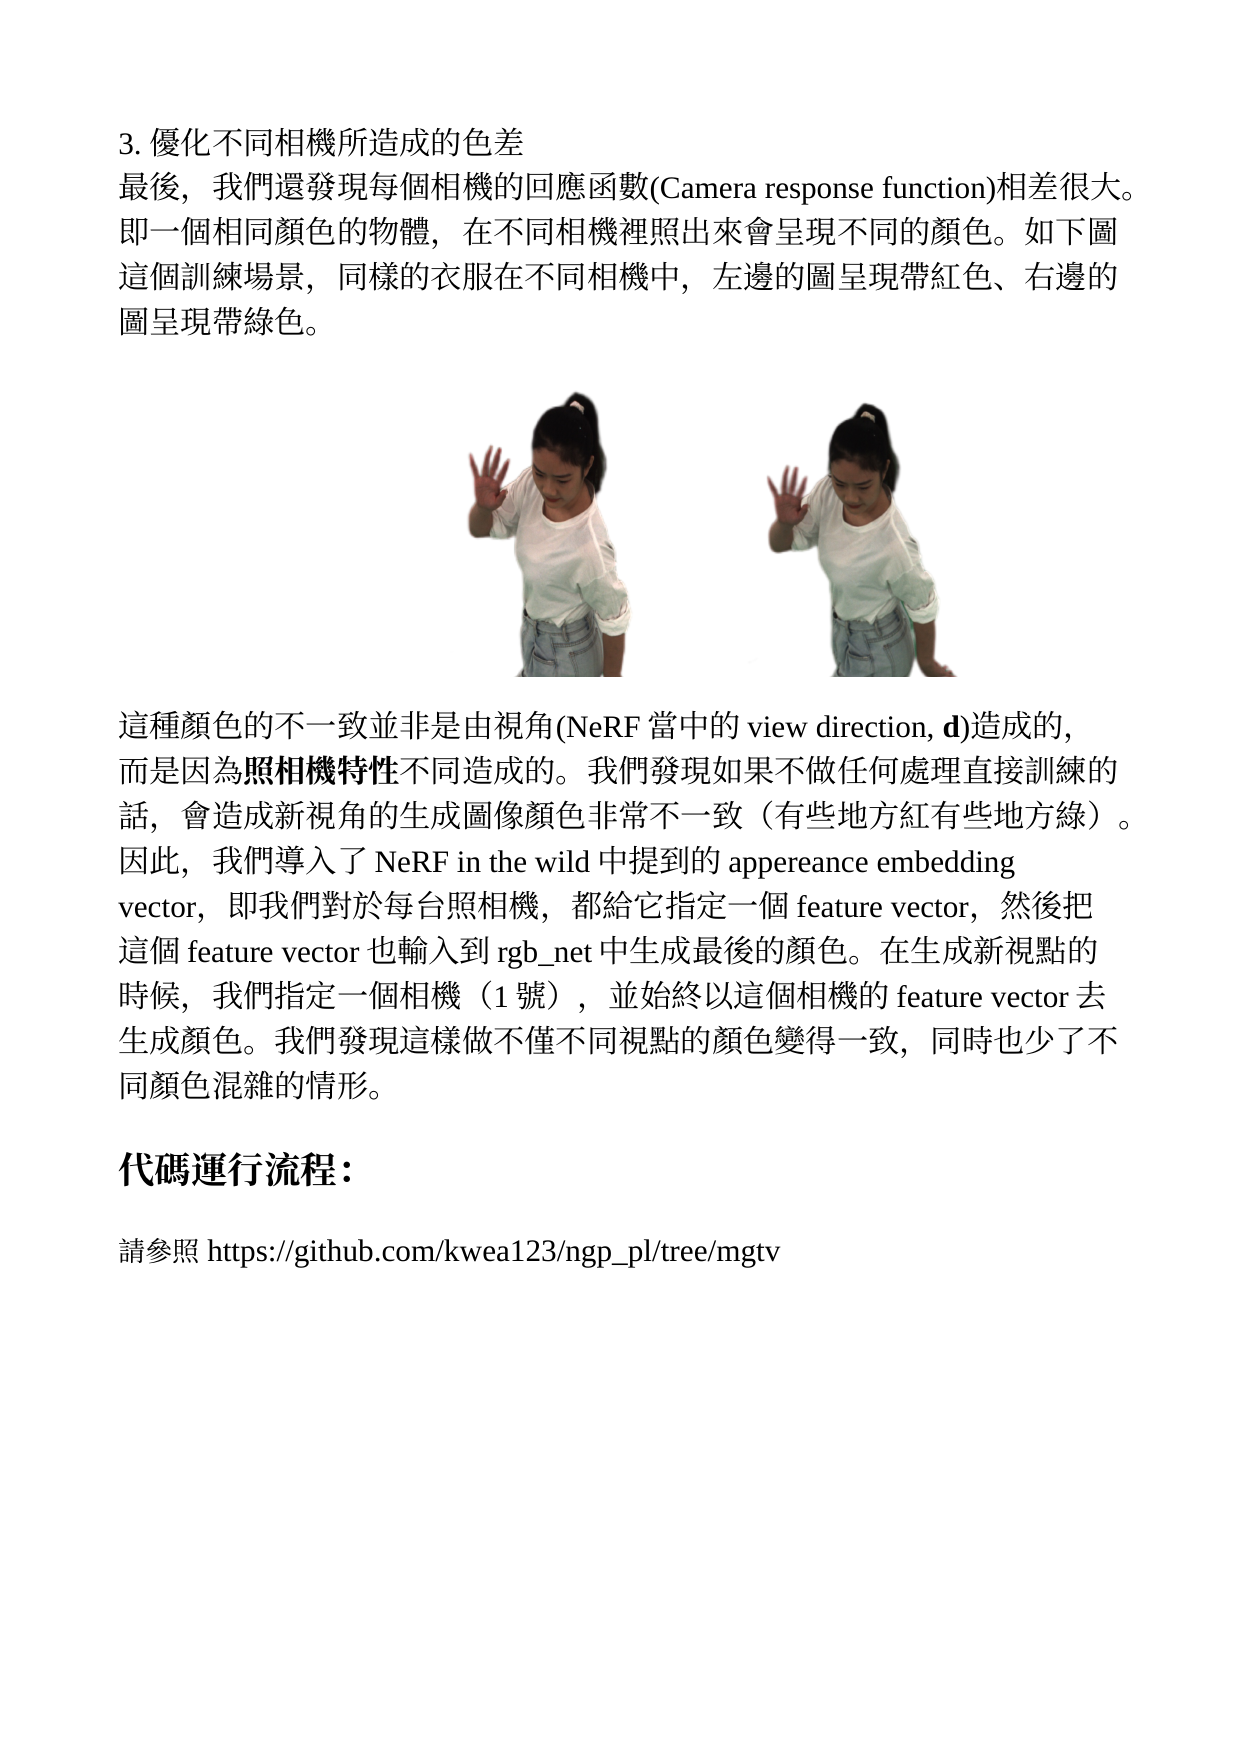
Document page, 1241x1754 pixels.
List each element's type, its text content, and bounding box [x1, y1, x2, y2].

text 3. 優化不同相機所造成的色差 [118, 118, 1122, 163]
text 代碼運行流程： [118, 1142, 1122, 1194]
text 這種顏色的不一致並非是由視角(NeRF當中的view direction, d)造成的，而是因為照相機特性不同造成的。我們發現如果不做任何處理直接訓練的話，會造成新視角的生成圖像顏色非常不一致（有些地方紅有些地方綠）。 [118, 702, 1122, 837]
picture [482, 365, 577, 513]
text 請參照 https://github.com/kwea123/ngp_pl/tree/mgtv [118, 1230, 1122, 1269]
text 最後，我們還發現每個相機的回應函數(Camera response function)相差很大。即一個相同顏色的物體，在不同相機裡照出來會呈現不同的顏色。如下圖這個訓練場景，同樣的衣服在不同相機中，左邊的圖呈現帶紅色、右邊的圖呈現帶綠色。 [118, 163, 1122, 343]
text 因此，我們導入了NeRF in the wild中提到的appereance embedding vector，即我們對於每台照相機，都給它指定一個feature vector，然後把這個feature vector也輸入到rgb_net中生成最後的顏色。在生成新視點的時候，我們指定一個相機（1號），並始終以這個相機的feature vector去生成顏色。我們發現這樣做不僅不同視點的顏色變得一致，同時也少了不同顏色混雜的情形。 [118, 837, 1122, 1106]
picture [755, 362, 866, 576]
